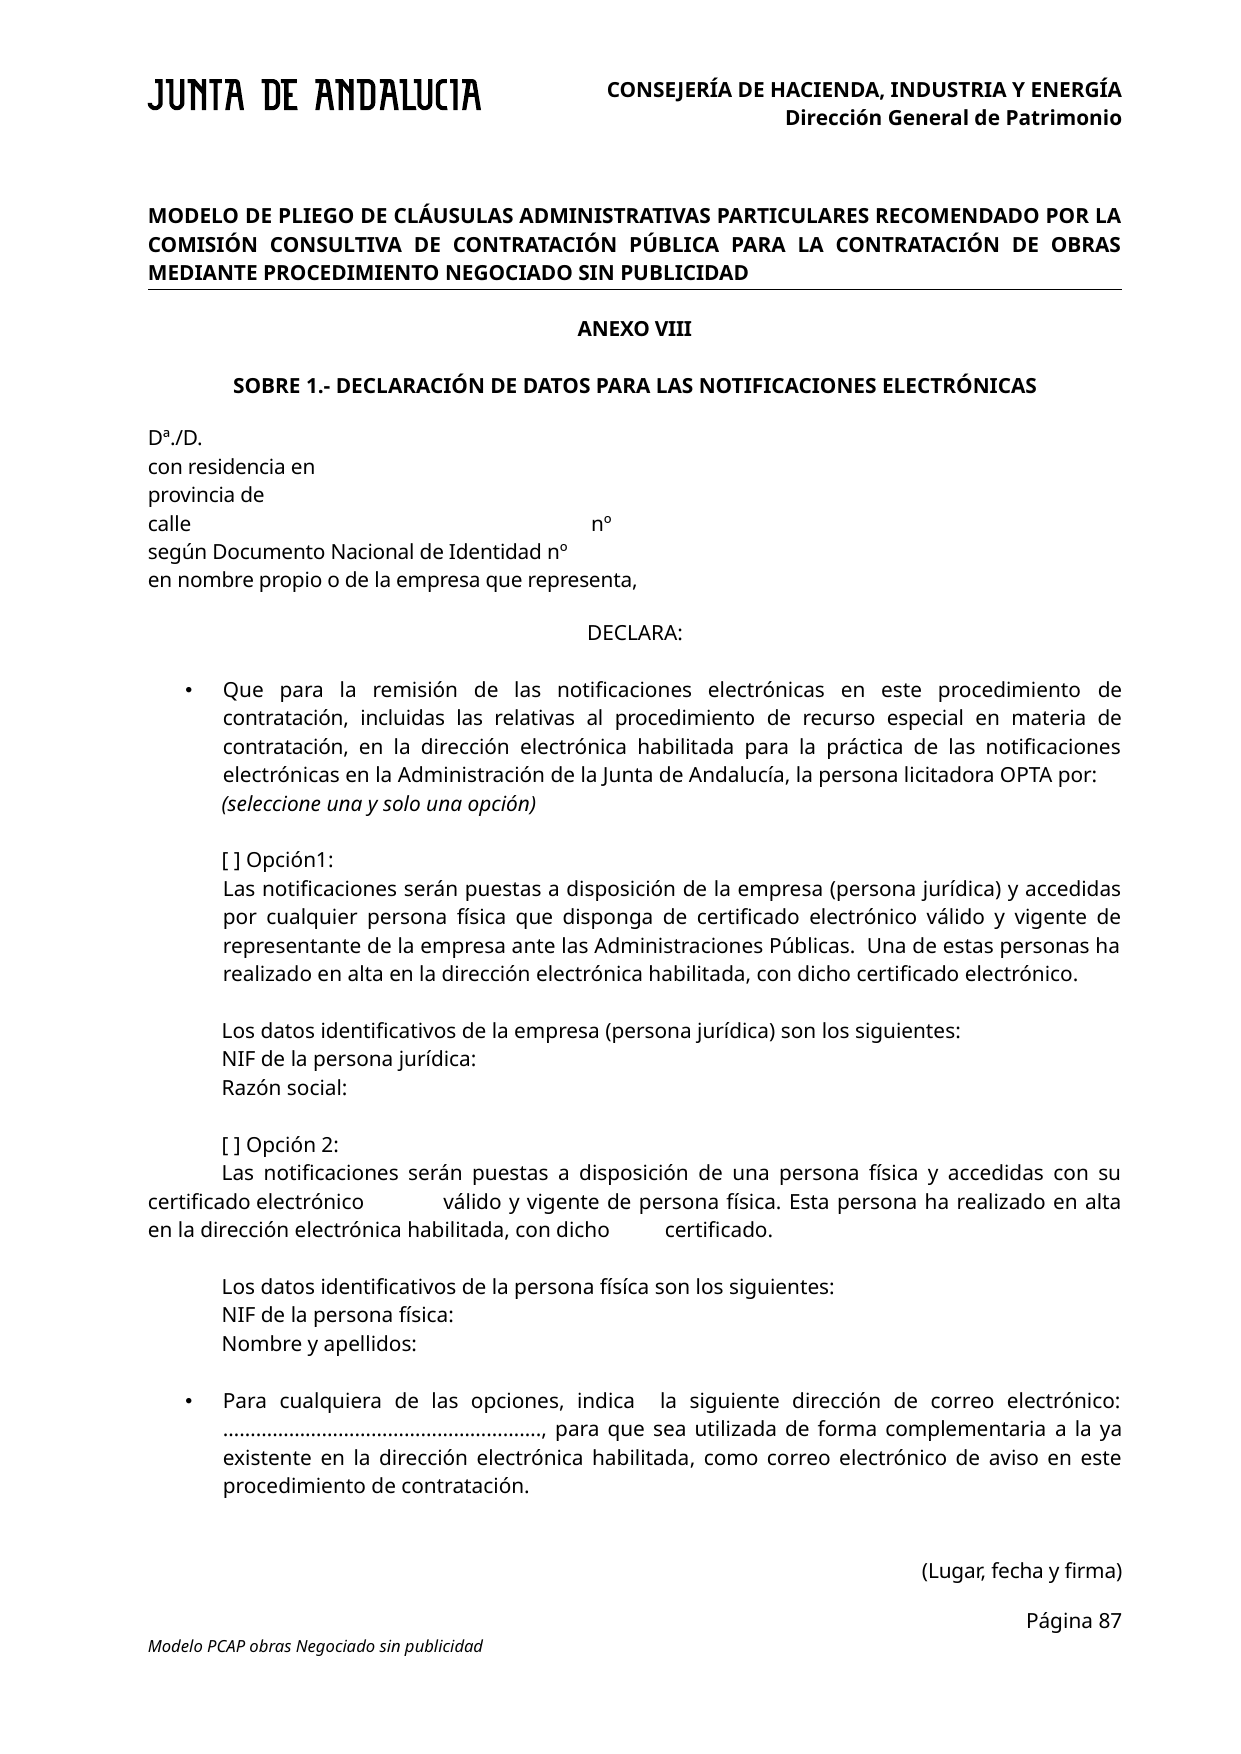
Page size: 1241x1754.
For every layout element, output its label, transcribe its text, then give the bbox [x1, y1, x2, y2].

text Los datos identificativos de la empresa (persona jurídica) son los siguientes: [148, 1016, 1122, 1044]
text provincia de [148, 480, 1196, 509]
text (seleccione una y solo una opción) [148, 789, 1122, 817]
text Dª./D. [148, 423, 1196, 452]
text NIF de la persona jurídica: [148, 1044, 1122, 1073]
text SOBRE 1.- DECLARACIÓN DE DATOS PARA LAS NOTIFICACIONES ELECTRÓNICAS [148, 371, 1122, 399]
text Los datos identificativos de la persona físíca son los siguientes: [148, 1272, 1122, 1301]
list Que para la remisión de las notificaciones electrónicas en este procedimiento de contratación, incluidas las relativas al procedimiento de recurso especial en materia de contratación, en la dirección electrónica habilitada para la práctica de las notificaciones electrónicas en la Administración de la Junta de Andalucía, la persona licitadora OPTA por: [185, 675, 1122, 789]
text calle nº [148, 509, 1196, 537]
text según Documento Nacional de Identidad nº [148, 537, 1196, 566]
text Razón social: [148, 1073, 1122, 1101]
text en nombre propio o de la empresa que representa, [148, 566, 1196, 594]
text con residencia en [148, 452, 1196, 480]
text Las notificaciones serán puestas a disposición de la empresa (persona jurídica) y accedidas por cualquier persona física que disponga de certificado electrónico válido y vigente de representante de la empresa ante las Administraciones Públicas. Una de estas personas ha realizado en alta en la dirección electrónica habilitada, con dicho certificado electrónico. [223, 874, 1122, 988]
list Para cualquiera de las opciones, indica la siguiente dirección de correo electrónico:…………………………………………………., para que sea utilizada de forma complementaria a la ya existente en la dirección electrónica habilitada, como correo electrónico de aviso en este procedimiento de contratación. [185, 1386, 1122, 1499]
list (Lugar, fecha y firma) [523, 1556, 1122, 1585]
text [ ] Opción 2: [148, 1130, 1122, 1158]
text ANEXO VIII [148, 314, 1122, 342]
text MODELO DE PLIEGO DE CLÁUSULAS ADMINISTRATIVAS PARTICULARES RECOMENDADO POR LA COMISIÓN CONSULTIVA DE CONTRATACIÓN PÚBLICA PARA LA CONTRATACIÓN DE OBRAS MEDIANTE PROCEDIMIENTO NEGOCIADO SIN PUBLICIDAD [148, 201, 1122, 289]
text Las notificaciones serán puestas a disposición de una persona física y accedidas con su certificado electrónico válido y vigente de persona física. Esta persona ha realizado en alta en la dirección electrónica habilitada, con dicho certificado. [148, 1158, 1122, 1244]
text Nombre y apellidos: [148, 1329, 1122, 1357]
text DECLARA: [148, 618, 1122, 646]
text NIF de la persona física: [148, 1301, 1122, 1329]
text [ ] Opción1: [148, 846, 1122, 874]
